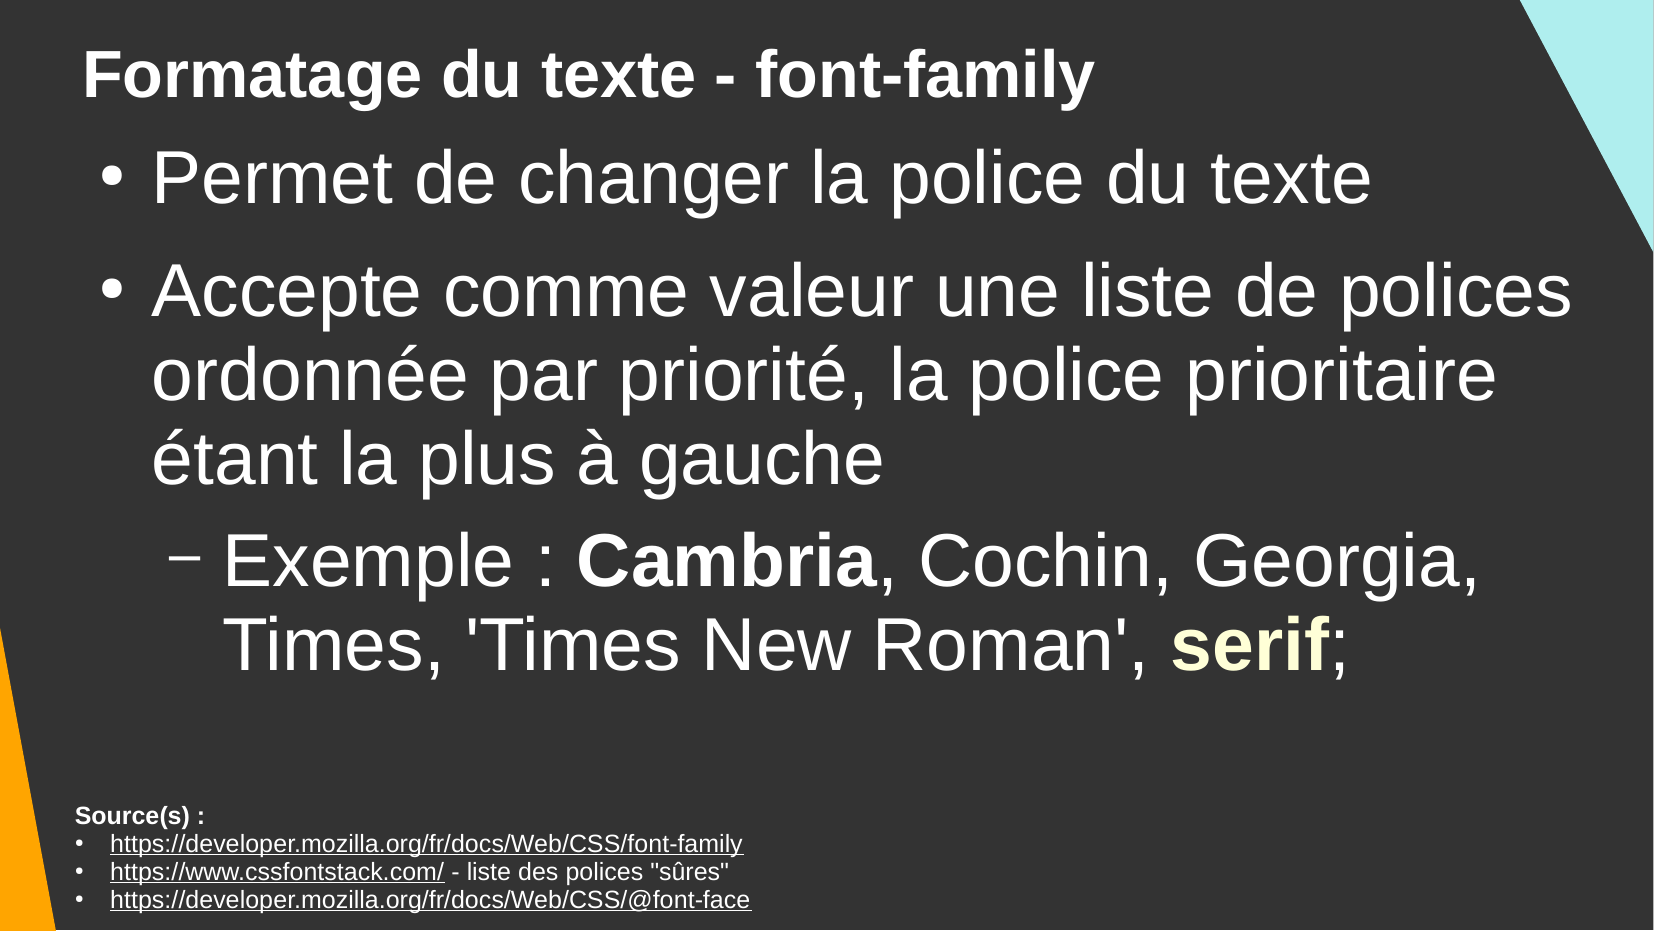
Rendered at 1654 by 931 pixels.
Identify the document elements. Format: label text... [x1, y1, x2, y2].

list Permet de changer la police du texte Accepte comme valeur une liste de polices ordonnée par priorité, la police prioritaire étant la plus à gauche Exemple : Cambria, Cochin, Georgia, Times, 'Times New Roman', serif; [80, 135, 1605, 753]
text_box Source(s) : https://developer.mozilla.org/fr/docs/Web/CSS/font-family https://www.cssfontstack.com/ - liste des polices "sûres" https://developer.mozilla.org/fr/docs/Web/CSS/@font-face [60, 794, 1546, 931]
text_box [1519, 0, 1654, 254]
title Formatage du texte - font-family [82, 37, 1571, 114]
text_box [0, 627, 56, 931]
